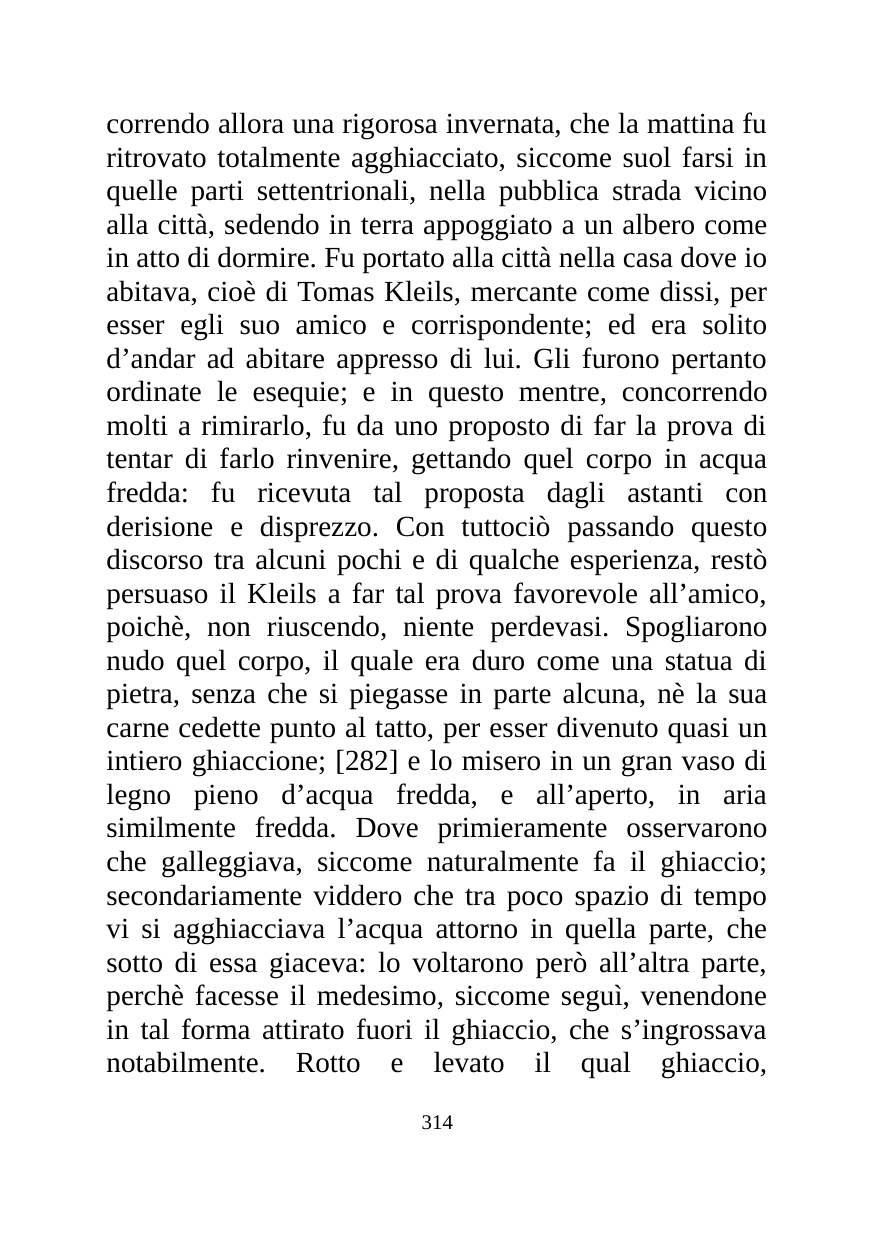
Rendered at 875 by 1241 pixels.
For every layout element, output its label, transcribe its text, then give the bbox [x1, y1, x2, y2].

text correndo allora una rigorosa invernata, che la mattina fu ritrovato totalmente agghiacciato, siccome suol farsi in quelle parti settentrionali, nella pubblica strada vicino alla città, sedendo in terra appoggiato a un albero come in atto di dormire. Fu portato alla città nella casa dove io abitava, cioè di Tomas Kleils, mercante come dissi, per esser egli suo amico e corrispondente; ed era solito d’andar ad abitare appresso di lui. Gli furono pertanto ordinate le esequie; e in questo mentre, concorrendo molti a rimirarlo, fu da uno proposto di far la prova di tentar di farlo rinvenire, gettando quel corpo in acqua fredda: fu ricevuta tal proposta dagli astanti con derisione e disprezzo. Con tuttociò passando questo discorso tra alcuni pochi e di qualche esperienza, restò persuaso il Kleils a far tal prova favorevole all’amico, poichè, non riuscendo, niente perdevasi. Spogliarono nudo quel corpo, il quale era duro come una statua di pietra, senza che si piegasse in parte alcuna, nè la sua carne cedette punto al tatto, per esser divenuto quasi un intiero ghiaccione; [282] e lo misero in un gran vaso di legno pieno d’acqua fredda, e all’aperto, in aria similmente fredda. Dove primieramente osservarono che galleggiava, siccome naturalmente fa il ghiaccio; secondariamente viddero che tra poco spazio di tempo vi si agghiacciava l’acqua attorno in quella parte, che sotto di essa giaceva: lo voltarono però all’altra parte, perchè facesse il medesimo, siccome seguì, venendone in tal forma attirato fuori il ghiaccio, che s’ingrossava notabilmente. Rotto e levato il qual ghiaccio, [106, 106, 768, 1079]
